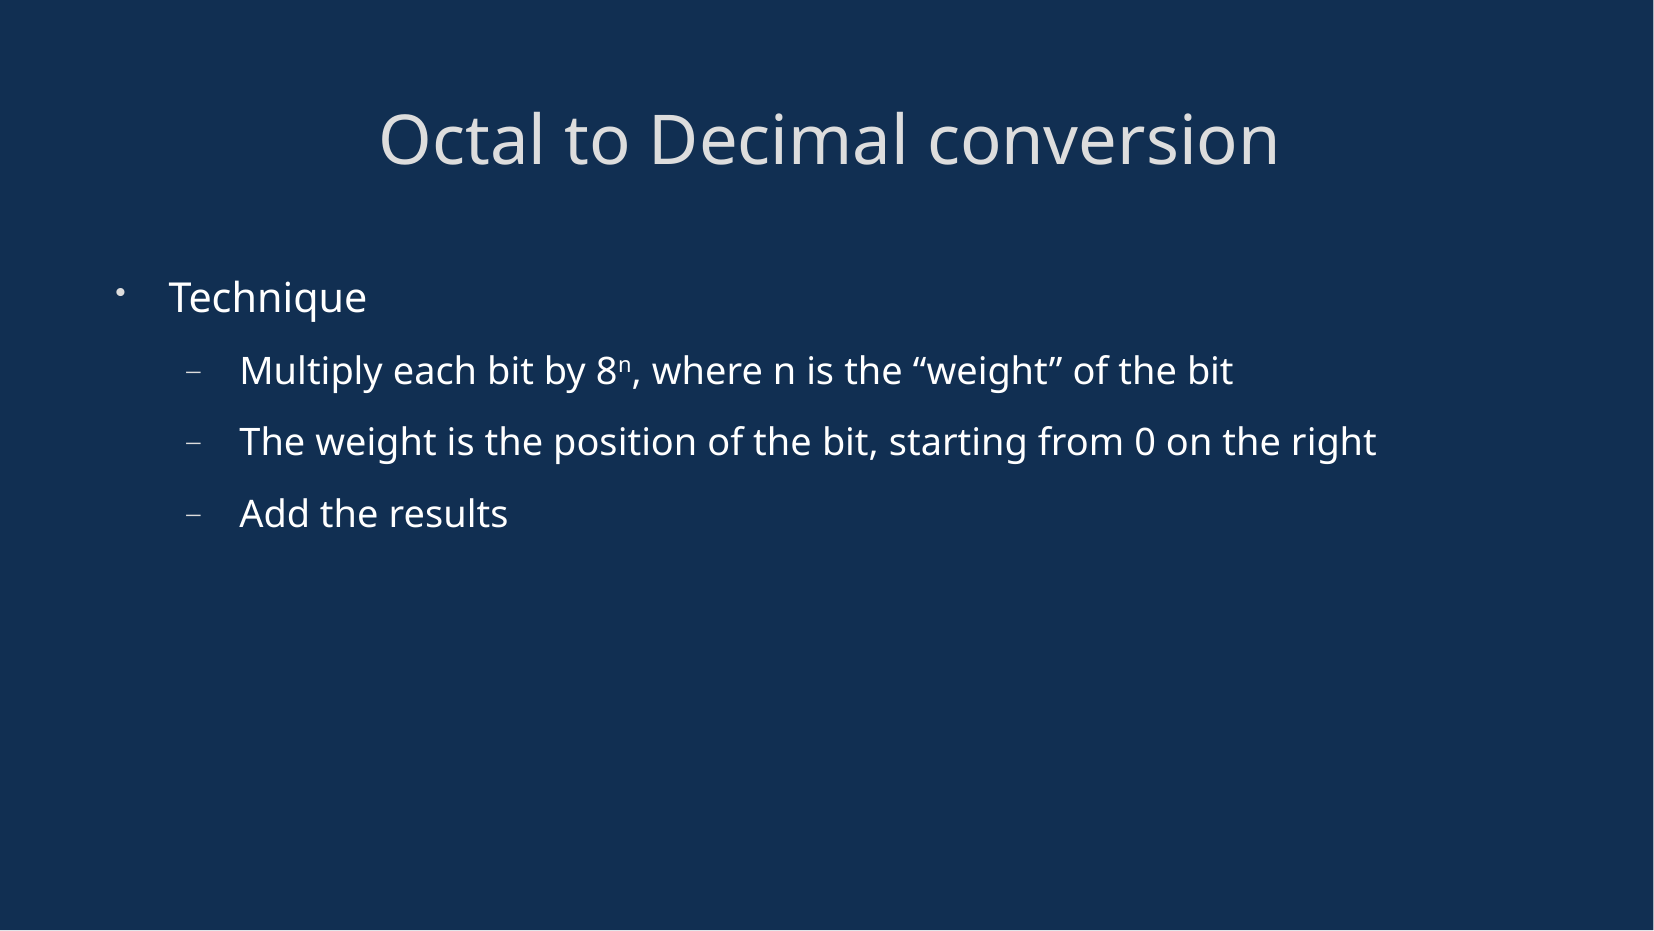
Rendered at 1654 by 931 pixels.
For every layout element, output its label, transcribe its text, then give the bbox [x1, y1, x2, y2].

list Technique Multiply each bit by 8n, where n is the “weight” of the bit The weight is the position of the bit, starting from 0 on the right Add the results [97, 268, 1563, 806]
title Octal to Decimal conversion [97, 56, 1563, 220]
